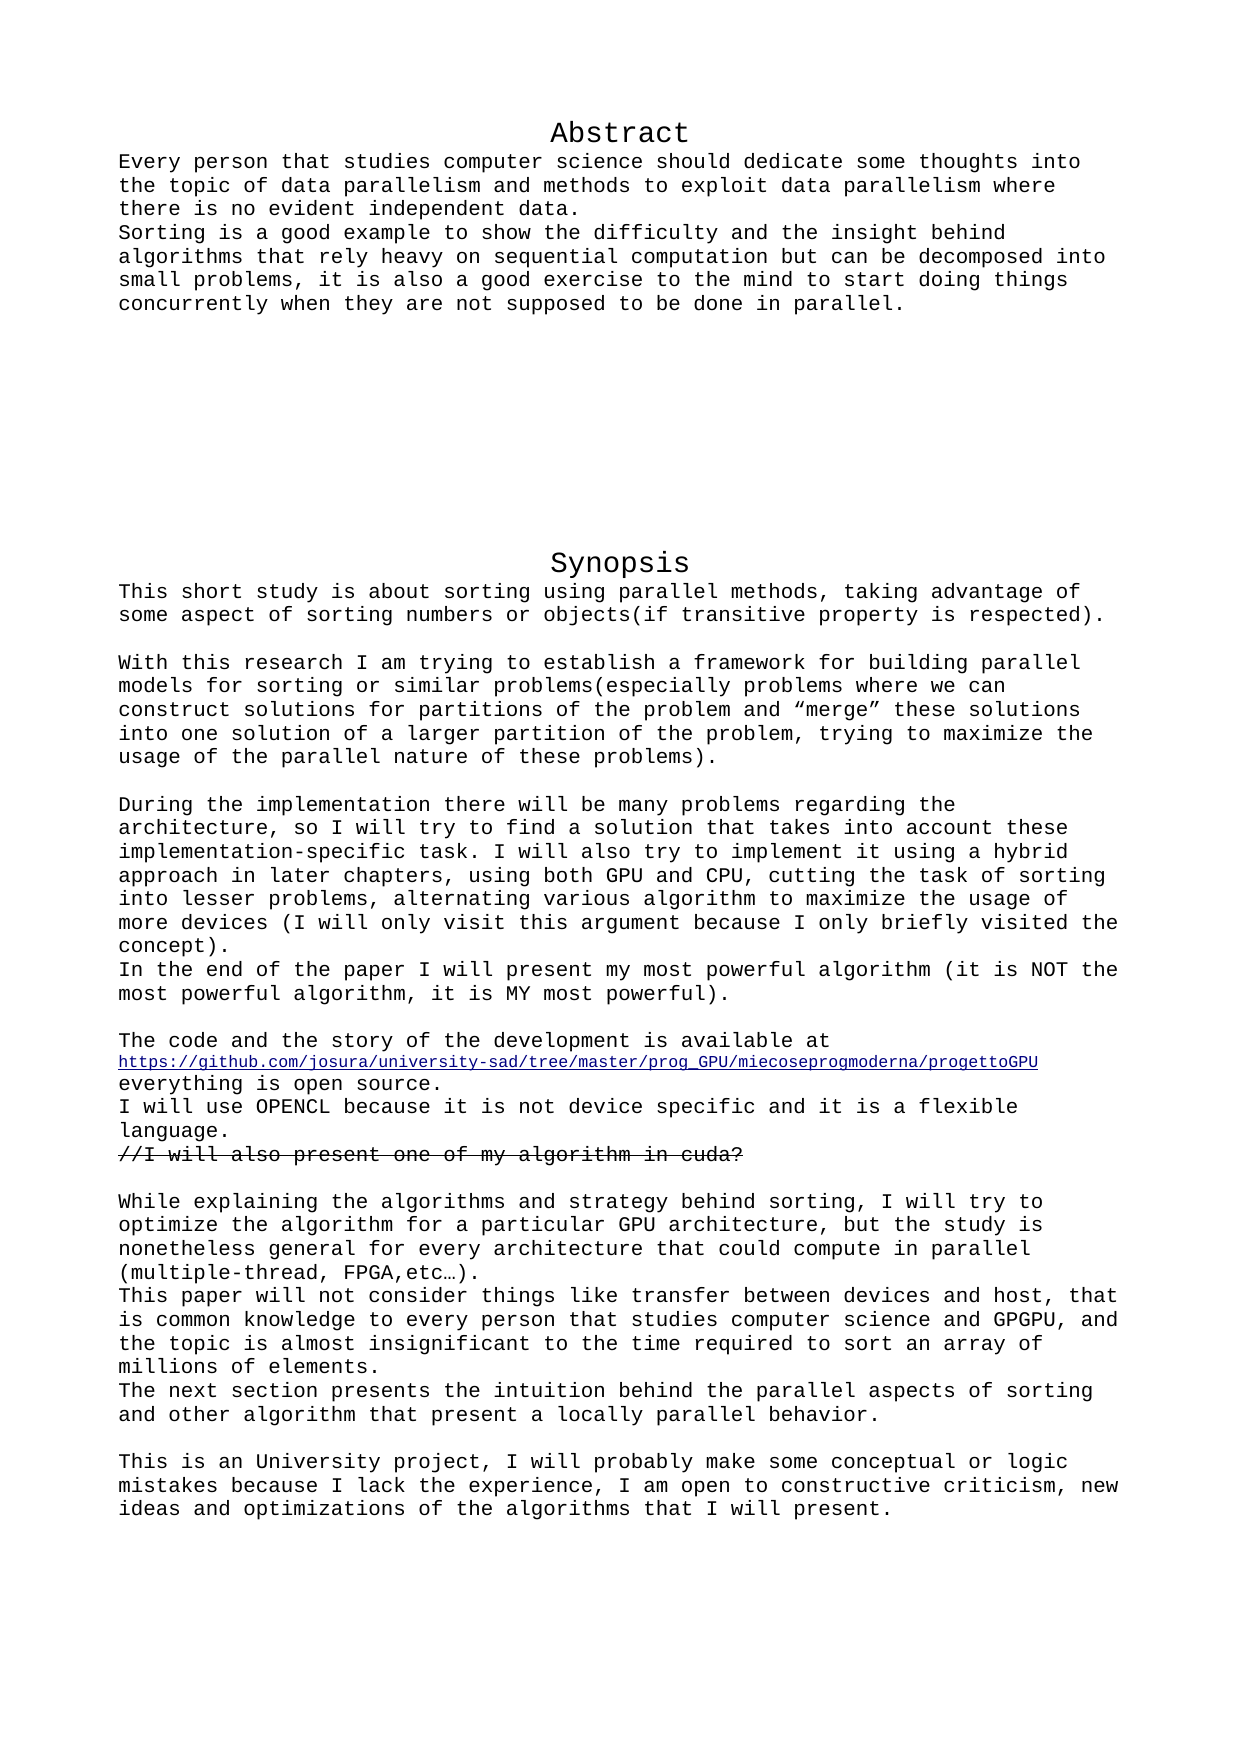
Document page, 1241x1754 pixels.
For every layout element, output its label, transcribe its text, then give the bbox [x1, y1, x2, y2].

text In the end of the paper I will present my most powerful algorithm (it is NOT the most powerful algorithm, it is MY most powerful). [118, 959, 1122, 1006]
text The code and the story of the development is available at [118, 1030, 1122, 1054]
text While explaining the algorithms and strategy behind sorting, I will try to optimize the algorithm for a particular GPU architecture, but the study is nonetheless general for every architecture that could compute in parallel (multiple-thread, FPGA,etc…). [118, 1191, 1122, 1285]
text The next section presents the intuition behind the parallel aspects of sorting and other algorithm that present a locally parallel behavior. [118, 1380, 1122, 1427]
text I will use OPENCL because it is not device specific and it is a flexible language. [118, 1096, 1122, 1143]
text Sorting is a good example to show the difficulty and the insight behind algorithms that rely heavy on sequential computation but can be decomposed into small problems, it is also a good exercise to the mind to start doing things concurrently when they are not supposed to be done in parallel. [118, 222, 1122, 317]
text Every person that studies computer science should dedicate some thoughts into the topic of data parallelism and methods to exploit data parallelism where there is no evident independent data. [118, 151, 1122, 222]
text During the implementation there will be many problems regarding the architecture, so I will try to find a solution that takes into account these implementation-specific task. I will also try to implement it using a hybrid approach in later chapters, using both GPU and CPU, cutting the task of sorting into lesser problems, alternating various algorithm to maximize the usage of more devices (I will only visit this argument because I only briefly visited the concept). [118, 794, 1122, 959]
text Abstract [118, 118, 1122, 151]
text This short study is about sorting using parallel methods, taking advantage of some aspect of sorting numbers or objects(if transitive property is respected). [118, 581, 1122, 628]
text With this research I am trying to establish a framework for building parallel models for sorting or similar problems(especially problems where we can construct solutions for partitions of the problem and “merge” these solutions into one solution of a larger partition of the problem, trying to maximize the usage of the parallel nature of these problems). [118, 652, 1122, 770]
text https://github.com/josura/university-sad/tree/master/prog_GPU/miecoseprogmoderna/progettoGPU [118, 1054, 1122, 1073]
text This is an University project, I will probably make some conceptual or logic mistakes because I lack the experience, I am open to constructive criticism, new ideas and optimizations of the algorithms that I will present. [118, 1451, 1122, 1522]
text //I will also present one of my algorithm in cuda? [118, 1143, 1122, 1167]
text everything is open source. [118, 1073, 1122, 1096]
text Synopsis [118, 548, 1122, 581]
text This paper will not consider things like transfer between devices and host, that is common knowledge to every person that studies computer science and GPGPU, and the topic is almost insignificant to the time required to sort an array of millions of elements. [118, 1285, 1122, 1380]
